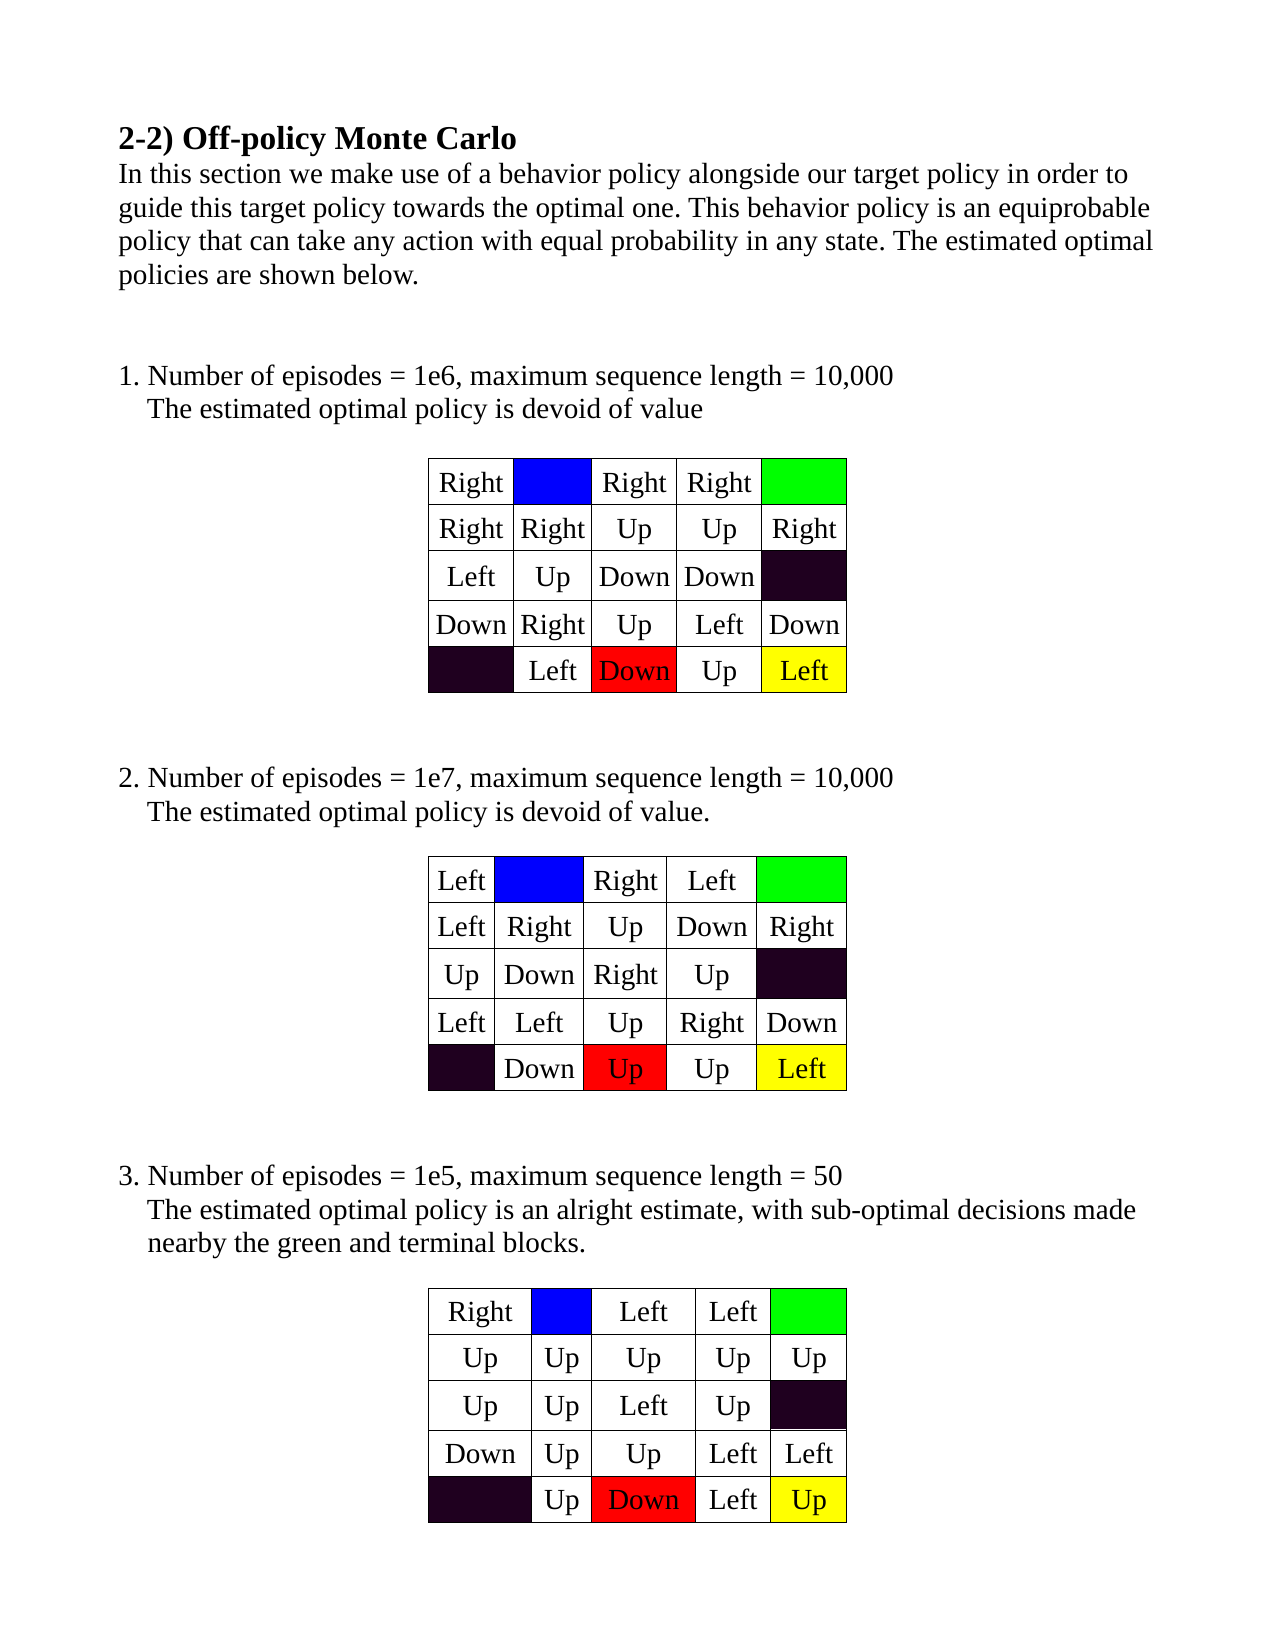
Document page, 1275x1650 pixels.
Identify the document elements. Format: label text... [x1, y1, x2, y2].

table_cell Up [584, 1045, 666, 1090]
table_cell Up [584, 999, 666, 1044]
table_cell [429, 1045, 494, 1090]
table_cell Right [514, 505, 591, 550]
table_cell Down [757, 999, 846, 1044]
table_cell Left [495, 999, 583, 1044]
table_cell Up [696, 1335, 770, 1380]
table_cell [771, 1381, 846, 1429]
table_cell Left [677, 601, 761, 646]
table_cell Left [429, 551, 513, 600]
table_cell Right [514, 601, 591, 646]
table_cell Down [762, 601, 846, 646]
table_cell Down [495, 1045, 583, 1090]
table_header Right [429, 1289, 531, 1334]
table_header Left [667, 857, 756, 902]
text In this section we make use of a behavior policy alongside our target policy in order to guide this target policy towards the optimal one. This behavior policy is an equiprobable policy that can take any action with equal probability in any state. The estimated optimal policies are shown below. [118, 156, 1157, 291]
table_cell Left [757, 1045, 846, 1090]
table_cell Right [762, 505, 846, 550]
table_header [757, 857, 846, 902]
table_header [771, 1289, 846, 1334]
table_cell Left [696, 1431, 770, 1476]
table_cell Up [532, 1431, 591, 1476]
table_cell Up [696, 1381, 770, 1429]
table_cell Down [592, 551, 676, 600]
table_cell Left [429, 999, 494, 1044]
table_cell Down [677, 551, 761, 600]
table_cell Left [514, 647, 591, 692]
table_cell Up [429, 1381, 531, 1429]
table_cell Left [762, 647, 846, 692]
table_cell Up [592, 601, 676, 646]
table_cell Right [429, 505, 513, 550]
table_cell Up [667, 1045, 756, 1090]
table_cell Up [677, 647, 761, 692]
table_cell Up [532, 1477, 591, 1522]
table_header [762, 459, 846, 504]
table_header Left [429, 857, 494, 902]
table_cell [429, 1477, 531, 1522]
table_cell Down [429, 601, 513, 646]
table_cell [429, 647, 513, 692]
table_cell Up [771, 1335, 846, 1380]
table_cell Up [532, 1335, 591, 1380]
table_cell Up [429, 1335, 531, 1380]
table_cell Down [495, 949, 583, 998]
table_header Left [696, 1289, 770, 1334]
table_cell Up [584, 903, 666, 948]
table_header Right [584, 857, 666, 902]
table_cell Up [592, 505, 676, 550]
table_cell Right [757, 903, 846, 948]
text 1. Number of episodes = 1e6, maximum sequence length = 10,000 [118, 358, 1157, 391]
table_header [495, 857, 583, 902]
table_header [514, 459, 591, 504]
table_header [532, 1289, 591, 1334]
table_cell [762, 551, 846, 600]
table_cell Up [514, 551, 591, 600]
table_header Right [677, 459, 761, 504]
table_cell Right [584, 949, 666, 998]
text The estimated optimal policy is devoid of value [118, 391, 1157, 425]
table_cell Right [667, 999, 756, 1044]
table_cell Up [592, 1335, 695, 1380]
table_header Right [592, 459, 676, 504]
text 3. Number of episodes = 1e5, maximum sequence length = 50 [118, 1158, 1157, 1192]
table_cell Down [592, 1477, 695, 1522]
table_cell Up [677, 505, 761, 550]
text The estimated optimal policy is an alright estimate, with sub-optimal decisions made nearby the green and terminal blocks. [118, 1192, 1157, 1259]
text 2-2) Off-policy Monte Carlo [118, 118, 1157, 156]
table_cell Up [667, 949, 756, 998]
table_cell Up [771, 1477, 846, 1522]
table_cell Left [592, 1381, 695, 1429]
table_cell Right [495, 903, 583, 948]
table_cell Left [696, 1477, 770, 1522]
table_cell Up [532, 1381, 591, 1429]
table_cell [757, 949, 846, 998]
text The estimated optimal policy is devoid of value. [118, 794, 1157, 827]
table_cell Up [592, 1431, 695, 1476]
table_header Left [592, 1289, 695, 1334]
table_cell Down [592, 647, 676, 692]
table_cell Left [771, 1431, 846, 1476]
table_cell Down [429, 1431, 531, 1476]
text 2. Number of episodes = 1e7, maximum sequence length = 10,000 [118, 760, 1157, 794]
table_header Right [429, 459, 513, 504]
table_cell Up [429, 949, 494, 998]
table_cell Left [429, 903, 494, 948]
table_cell Down [667, 903, 756, 948]
